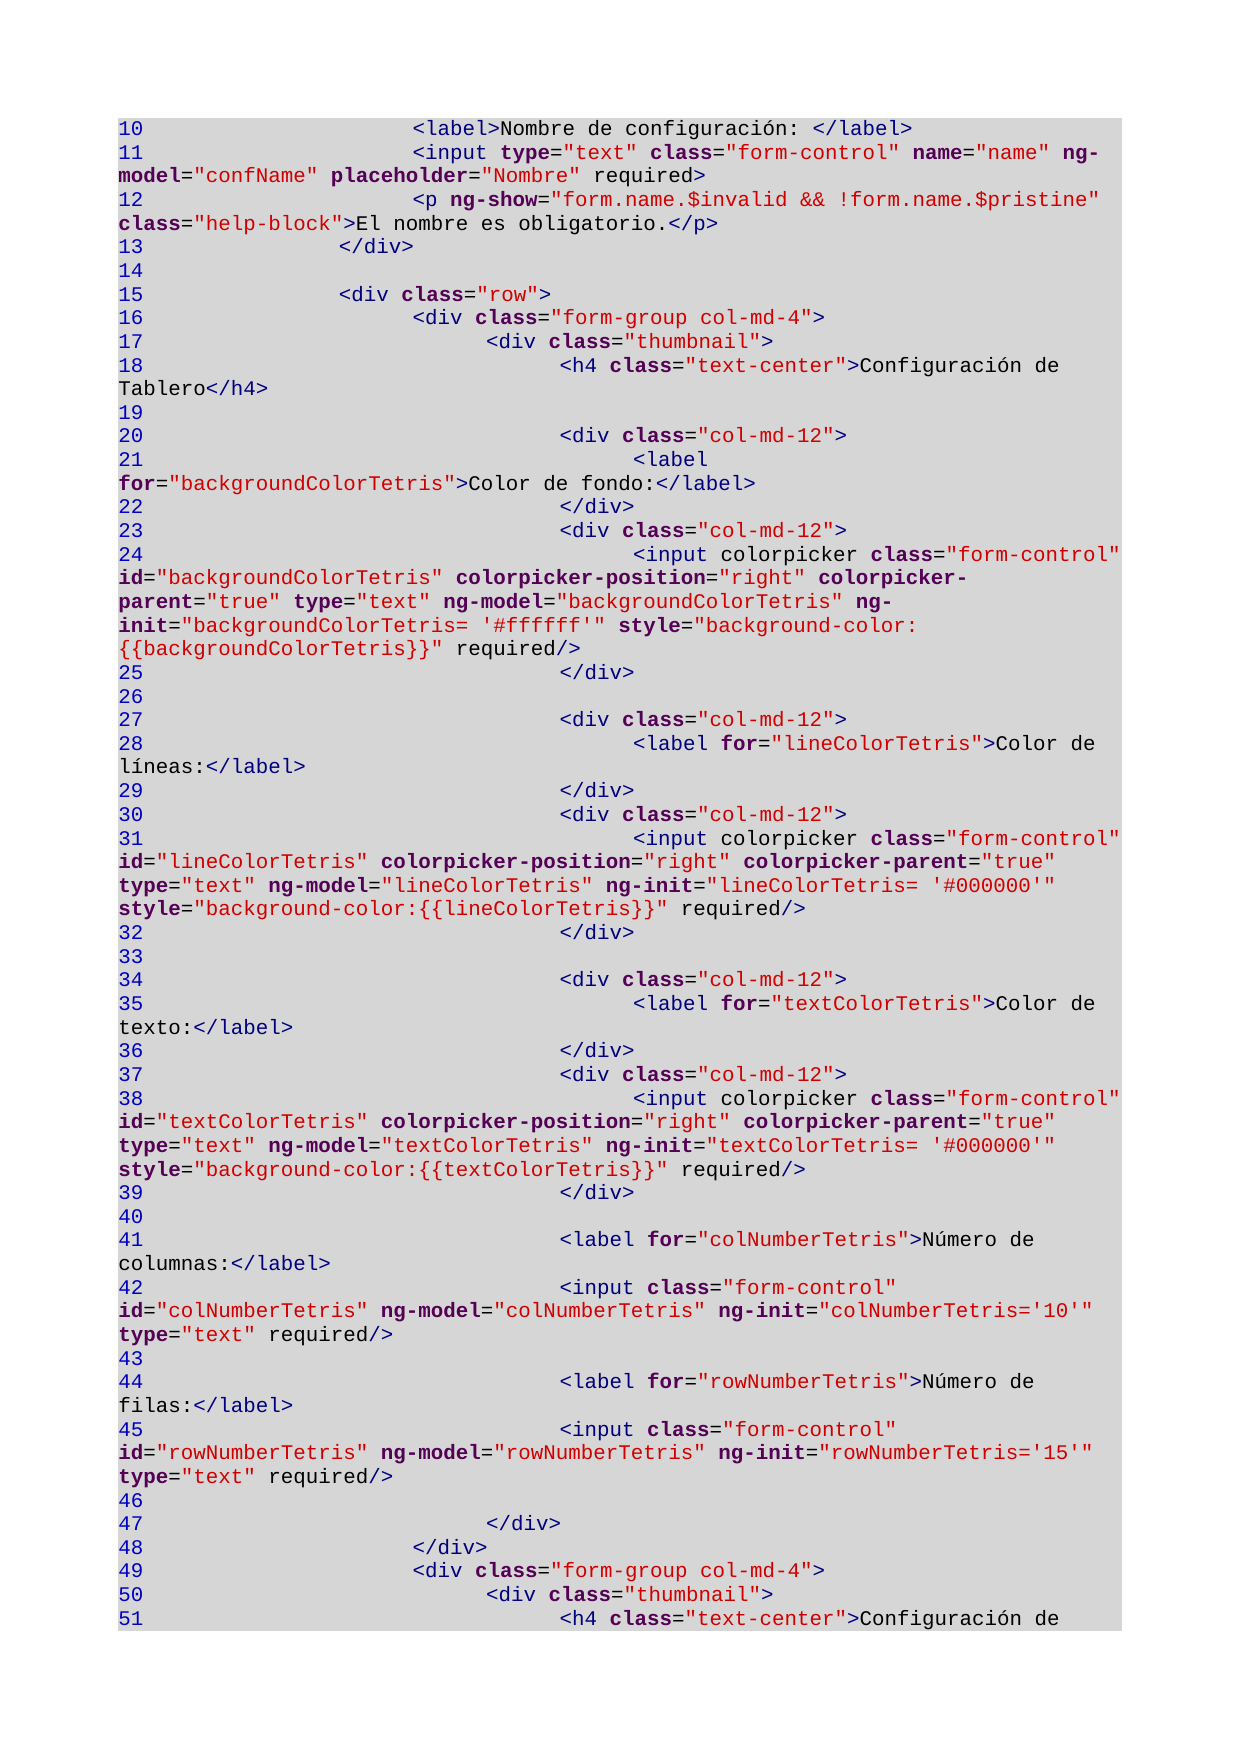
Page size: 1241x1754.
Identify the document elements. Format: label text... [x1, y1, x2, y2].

text 40 [118, 1206, 1122, 1229]
text 47 </div> [118, 1513, 1122, 1537]
text 38 <input colorpicker class="form-control" id="textColorTetris" colorpicker-position="right" colorpicker-parent="true" type="text" ng-model="textColorTetris" ng-init="textColorTetris= '#000000'" style="background-color:{{textColorTetris}}" required/> [118, 1088, 1122, 1182]
text 45 <input class="form-control" id="rowNumberTetris" ng-model="rowNumberTetris" ng-init="rowNumberTetris='15'" type="text" required/> [118, 1419, 1122, 1489]
text 51 <h4 class="text-center">Configuración de [118, 1608, 1122, 1631]
text 18 <h4 class="text-center">Configuración de Tablero</h4> [118, 354, 1122, 402]
text 14 [118, 260, 1122, 284]
text 12 <p ng-show="form.name.$invalid && !form.name.$pristine" class="help-block">El nombre es obligatorio.</p> [118, 189, 1122, 236]
text 28 <label for="lineColorTetris">Color de líneas:</label> [118, 733, 1122, 780]
text 36 </div> [118, 1040, 1122, 1064]
text 41 <label for="colNumberTetris">Número de columnas:</label> [118, 1229, 1122, 1277]
text 33 [118, 946, 1122, 969]
text 35 <label for="textColorTetris">Color de texto:</label> [118, 993, 1122, 1040]
text 25 </div> [118, 662, 1122, 686]
text 27 <div class="col-md-12"> [118, 709, 1122, 733]
text 22 </div> [118, 496, 1122, 520]
text 32 </div> [118, 922, 1122, 946]
text 34 <div class="col-md-12"> [118, 969, 1122, 993]
text 23 <div class="col-md-12"> [118, 520, 1122, 544]
text 20 <div class="col-md-12"> [118, 426, 1122, 449]
text 42 <input class="form-control" id="colNumberTetris" ng-model="colNumberTetris" ng-init="colNumberTetris='10'" type="text" required/> [118, 1277, 1122, 1348]
text 31 <input colorpicker class="form-control" id="lineColorTetris" colorpicker-position="right" colorpicker-parent="true" type="text" ng-model="lineColorTetris" ng-init="lineColorTetris= '#000000'" style="background-color:{{lineColorTetris}}" required/> [118, 827, 1122, 922]
text 39 </div> [118, 1182, 1122, 1206]
text 24 <input colorpicker class="form-control" id="backgroundColorTetris" colorpicker-position="right" colorpicker-parent="true" type="text" ng-model="backgroundColorTetris" ng-init="backgroundColorTetris= '#ffffff'" style="background-color:{{backgroundColorTetris}}" required/> [118, 544, 1122, 662]
text 48 </div> [118, 1537, 1122, 1561]
text 15 <div class="row"> [118, 284, 1122, 307]
text 43 [118, 1348, 1122, 1371]
text 49 <div class="form-group col-md-4"> [118, 1561, 1122, 1584]
text 26 [118, 686, 1122, 709]
text 50 <div class="thumbnail"> [118, 1584, 1122, 1608]
text 10 <label>Nombre de configuración: </label> [118, 118, 1122, 142]
text 44 <label for="rowNumberTetris">Número de filas:</label> [118, 1371, 1122, 1419]
text 21 <label for="backgroundColorTetris">Color de fondo:</label> [118, 449, 1122, 496]
text 11 <input type="text" class="form-control" name="name" ng-model="confName" placeholder="Nombre" required> [118, 142, 1122, 189]
text 37 <div class="col-md-12"> [118, 1064, 1122, 1088]
text 13 </div> [118, 236, 1122, 260]
text 16 <div class="form-group col-md-4"> [118, 307, 1122, 331]
text 19 [118, 402, 1122, 426]
text 30 <div class="col-md-12"> [118, 804, 1122, 827]
text 17 <div class="thumbnail"> [118, 331, 1122, 354]
text 46 [118, 1489, 1122, 1513]
text 29 </div> [118, 780, 1122, 804]
